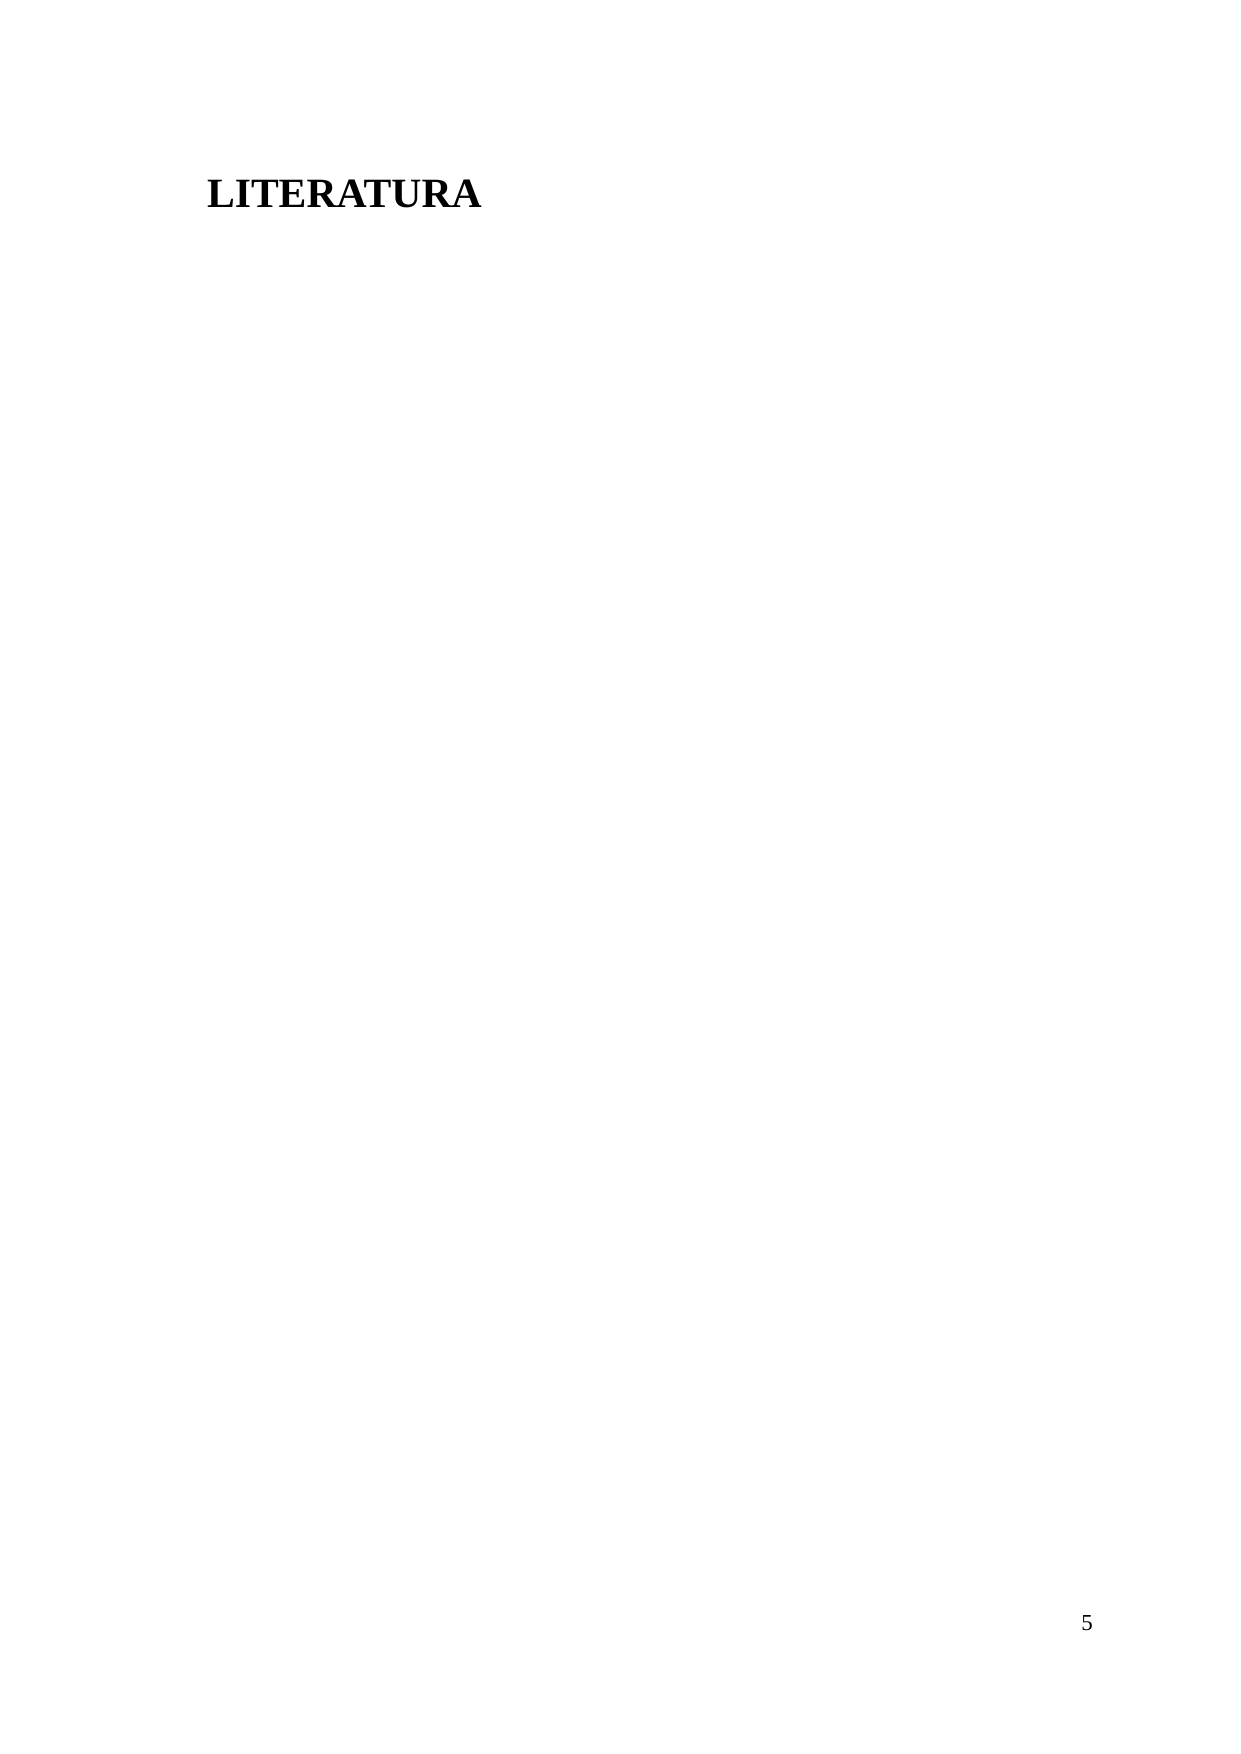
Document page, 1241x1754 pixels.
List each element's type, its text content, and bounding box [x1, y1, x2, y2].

subtitle Literatura [207, 168, 1092, 216]
